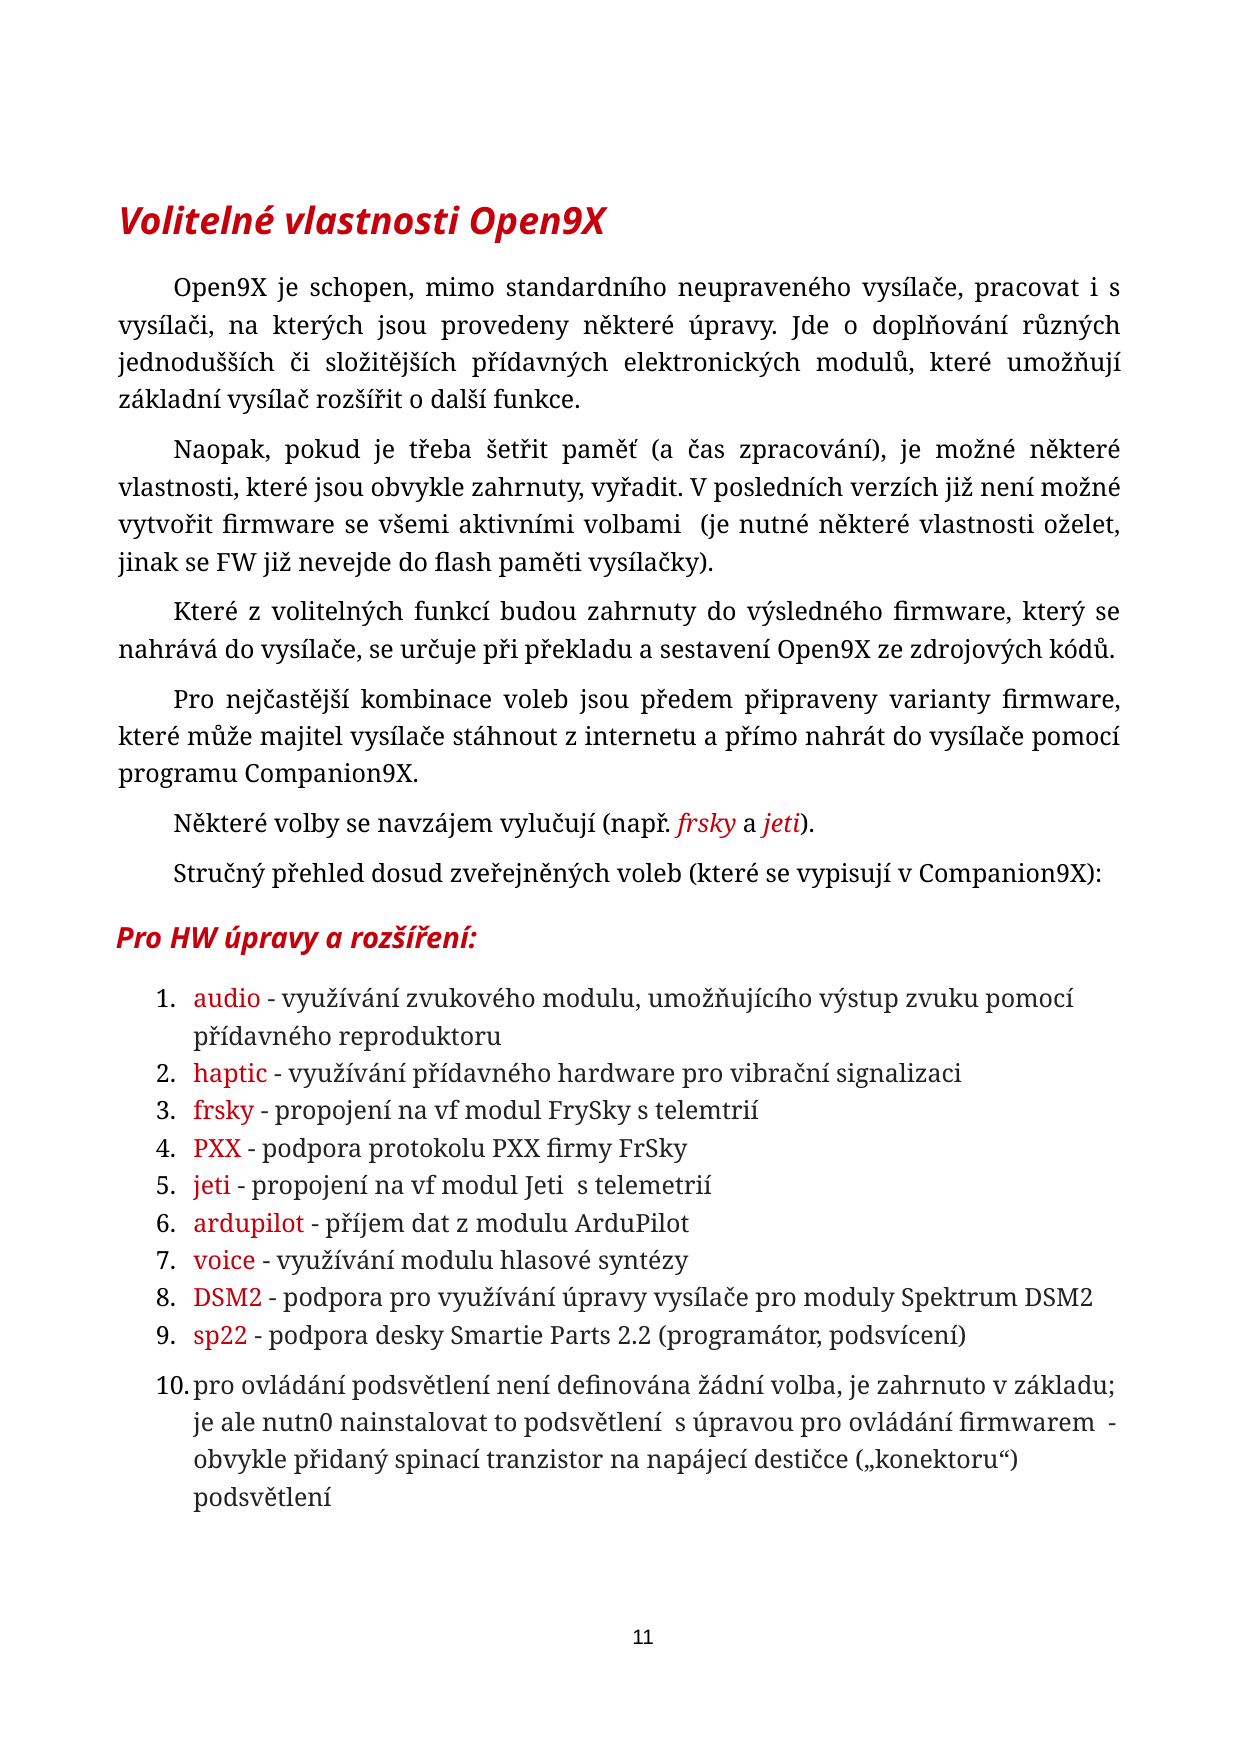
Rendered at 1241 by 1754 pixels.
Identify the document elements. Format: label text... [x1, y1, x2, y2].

text Které z volitelných funkcí budou zahrnuty do výsledného firmware, který se nahrává do vysílače, se určuje při překladu a sestavení Open9X ze zdrojových kódů. [118, 594, 1122, 666]
list pro ovládání podsvětlení není definována žádní volba, je zahrnuto v základu; je ale nutn0 nainstalovat to podsvětlení s úpravou pro ovládání firmwarem - obvykle při­daný spinací tranzistor na napájecí destičce („konektoru“) podsvětlení [156, 1367, 1122, 1513]
text Naopak, pokud je třeba šetřit paměť (a čas zpracování), je možné některé vlastnosti, kte­ré jsou obvykle zahrnuty, vyřadit. V posledních verzích již není možné vytvořit firmware se všemi aktivními volbami (je nutné některé vlastnosti oželet, jinak se FW již nevejde do flash paměti vysílačky). [118, 432, 1122, 578]
text Některé volby se navzájem vylučují (např. frsky a jeti). [118, 806, 1122, 840]
list voice - využívání modulu hlasové syntézy [156, 1243, 1122, 1277]
subtitle Pro HW úpravy a rozšíření: [116, 918, 1122, 957]
text Open9X je schopen, mimo standardního neupraveného vysílače, pracovat i s vysílači, na kterých jsou provedeny některé úpravy. Jde o doplňování různých jednodušších či složi­tějších přídavných elektronických modulů, které umožňují základní vysílač rozšířit o další funkce. [118, 270, 1122, 416]
list jeti - propojení na vf modul Jeti s telemetrií [156, 1168, 1122, 1202]
list sp22 - podpora desky Smartie Parts 2.2 (programátor, podsvícení) [156, 1317, 1122, 1351]
list ardupilot - příjem dat z modulu ArduPilot [156, 1205, 1122, 1239]
list DSM2 - podpora pro využívání úpravy vysílače pro moduly Spektrum DSM2 [156, 1280, 1122, 1314]
subtitle Volitelné vlastnosti Open9X [118, 195, 1122, 246]
text Pro nejčastější kombinace voleb jsou předem připraveny varianty firmware, které může majitel vysílače stáhnout z internetu a přímo nahrát do vysílače pomocí programu Compa­nion9X. [118, 681, 1122, 790]
list PXX - podpora protokolu PXX firmy FrSky [156, 1130, 1122, 1164]
text Stručný přehled dosud zveřejněných voleb (které se vypisují v Companion9X): [118, 856, 1122, 890]
list frsky - propojení na vf modul FrySky s telemtrií [156, 1093, 1122, 1127]
list haptic - využívání přídavného hardware pro vibrační signalizaci [156, 1056, 1122, 1090]
list audio - využívání zvukového modulu, umožňujícího výstup zvuku pomocí přídavné­ho reproduktoru [156, 981, 1122, 1052]
